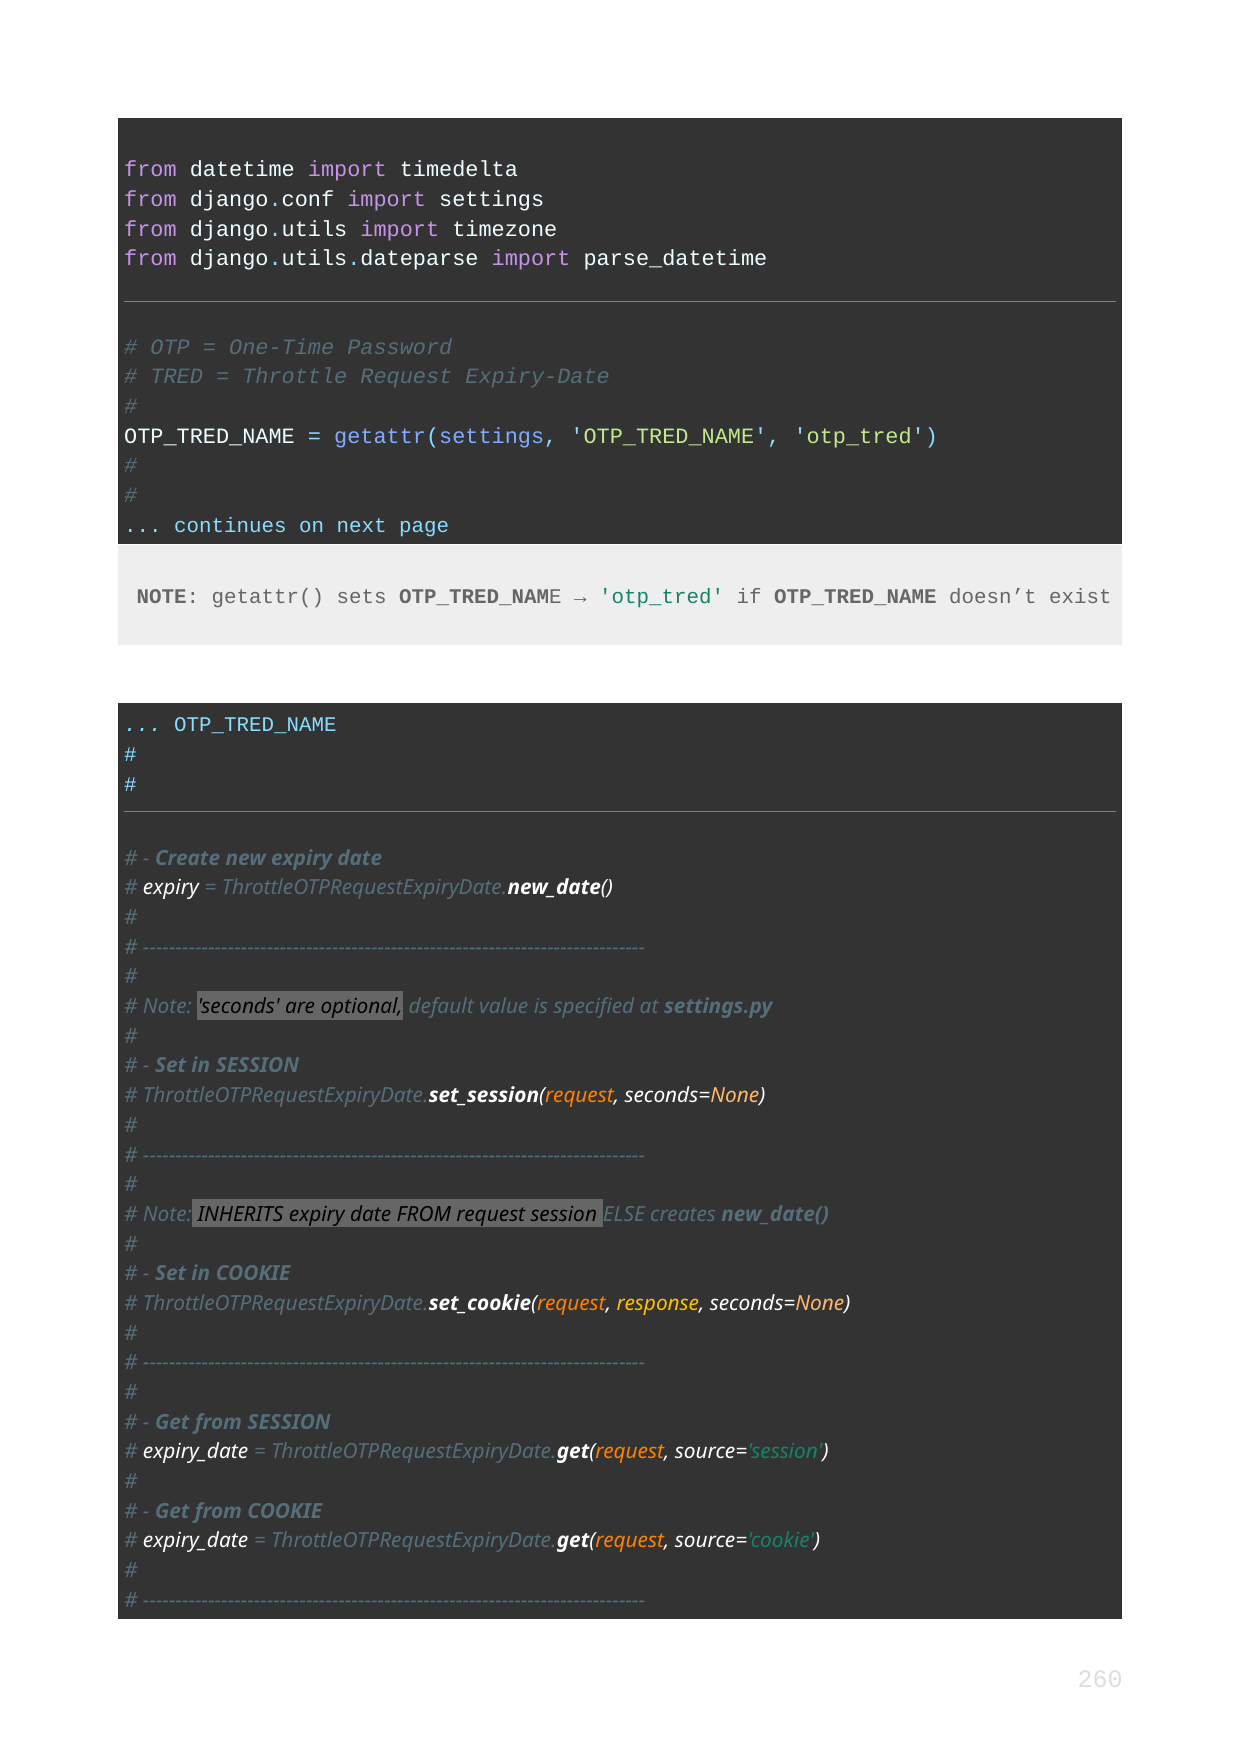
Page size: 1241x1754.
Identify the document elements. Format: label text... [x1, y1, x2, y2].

table_cell from datetime import timedelta from django.conf import settings from django.utils import timezone from django.utils.dateparse import parse_datetime # OTP = One-Time Password # TRED = Throttle Request Expiry-Date # OTP_TRED_NAME = getattr(settings, 'OTP_TRED_NAME', 'otp_tred') # # ... continues on next page [118, 118, 1122, 544]
table_cell NOTE: getattr() sets OTP_TRED_NAME → 'otp_tred' if OTP_TRED_NAME doesn’t exist [118, 545, 1122, 645]
table_header ... OTP_TRED_NAME # # # - Create new expiry date # expiry = ThrottleOTPRequestExpiryDate.new_date() # # ----------------------------------------------------------------------------- # # Note: 'seconds' are optional, default value is specified at settings.py # # - Set in SESSION # ThrottleOTPRequestExpiryDate.set_session(request, seconds=None) # # ----------------------------------------------------------------------------- # # Note: INHERITS expiry date FROM request session ELSE creates new_date() # # - Set in COOKIE # ThrottleOTPRequestExpiryDate.set_cookie(request, response, seconds=None) # # ----------------------------------------------------------------------------- # # - Get from SESSION # expiry_date = ThrottleOTPRequestExpiryDate.get(request, source='session') # # - Get from COOKIE # expiry_date = ThrottleOTPRequestExpiryDate.get(request, source='cookie') # # [118, 703, 1122, 1619]
